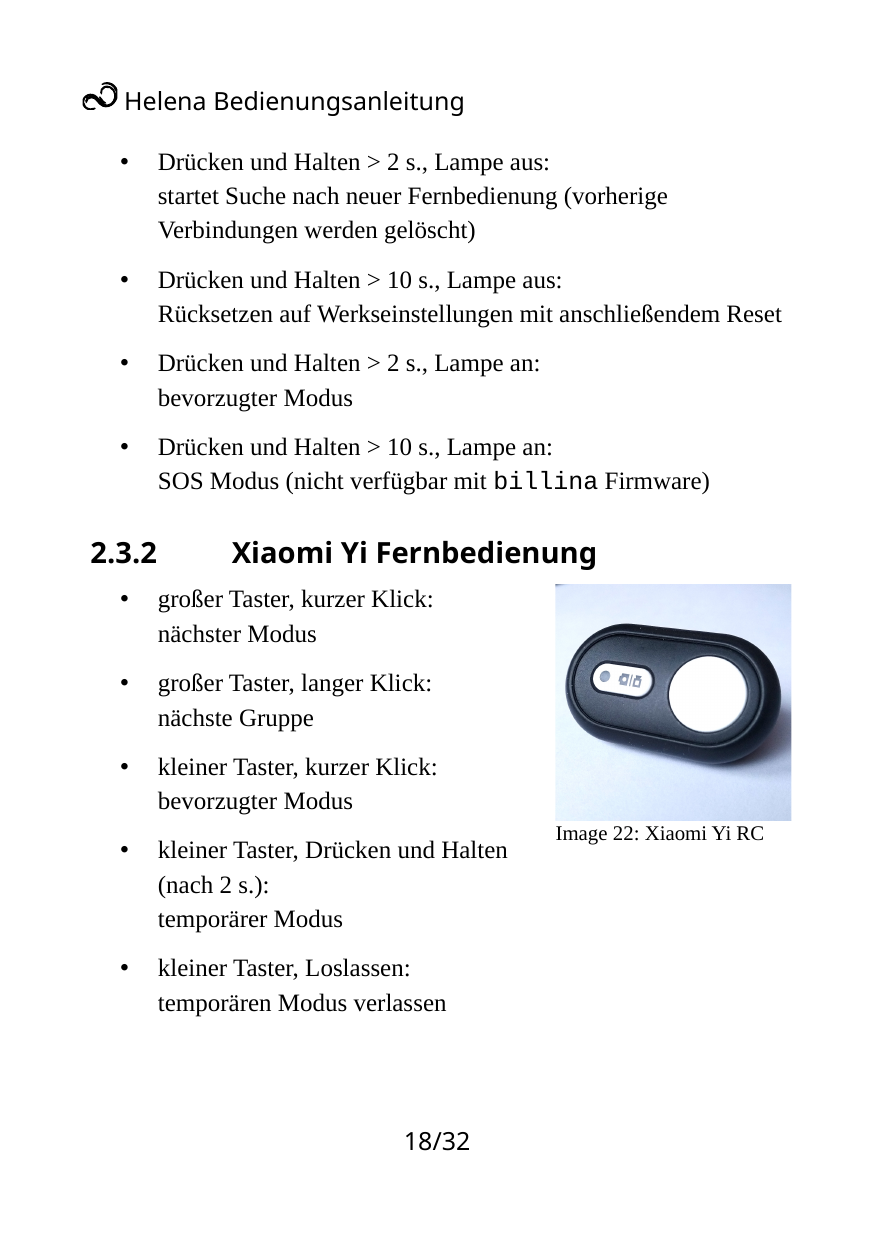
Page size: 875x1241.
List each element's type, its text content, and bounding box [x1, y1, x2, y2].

list Image 22: Xiaomi Yi RC [555, 821, 791, 844]
list Drücken und Halten > 10 s., Lampe an: SOS Modus (nicht verfügbar mit billina Firmware) [120, 432, 791, 497]
list großer Taster, langer Klick: nächste Gruppe [120, 668, 555, 731]
list kleiner Taster, kurzer Klick: bevorzugter Modus [120, 752, 555, 815]
picture [555, 584, 792, 821]
list kleiner Taster, Loslassen: temporären Modus verlassen [120, 953, 791, 1016]
list Drücken und Halten > 2 s., Lampe an: bevorzugter Modus [120, 348, 791, 411]
list großer Taster, kurzer Klick: nächster Modus [120, 584, 555, 648]
list Drücken und Halten > 2 s., Lampe aus: startet Suche nach neuer Fernbedienung (vorherige Verbindungen werden gelöscht) [120, 147, 791, 244]
list Drücken und Halten > 10 s., Lampe aus: Rücksetzen auf Werkseinstellungen mit anschließendem Reset [120, 265, 791, 328]
subtitle Xiaomi Yi Fernbedienung [83, 532, 791, 572]
list kleiner Taster, Drücken und Halten (nach 2 s.): temporärer Modus [120, 835, 791, 933]
